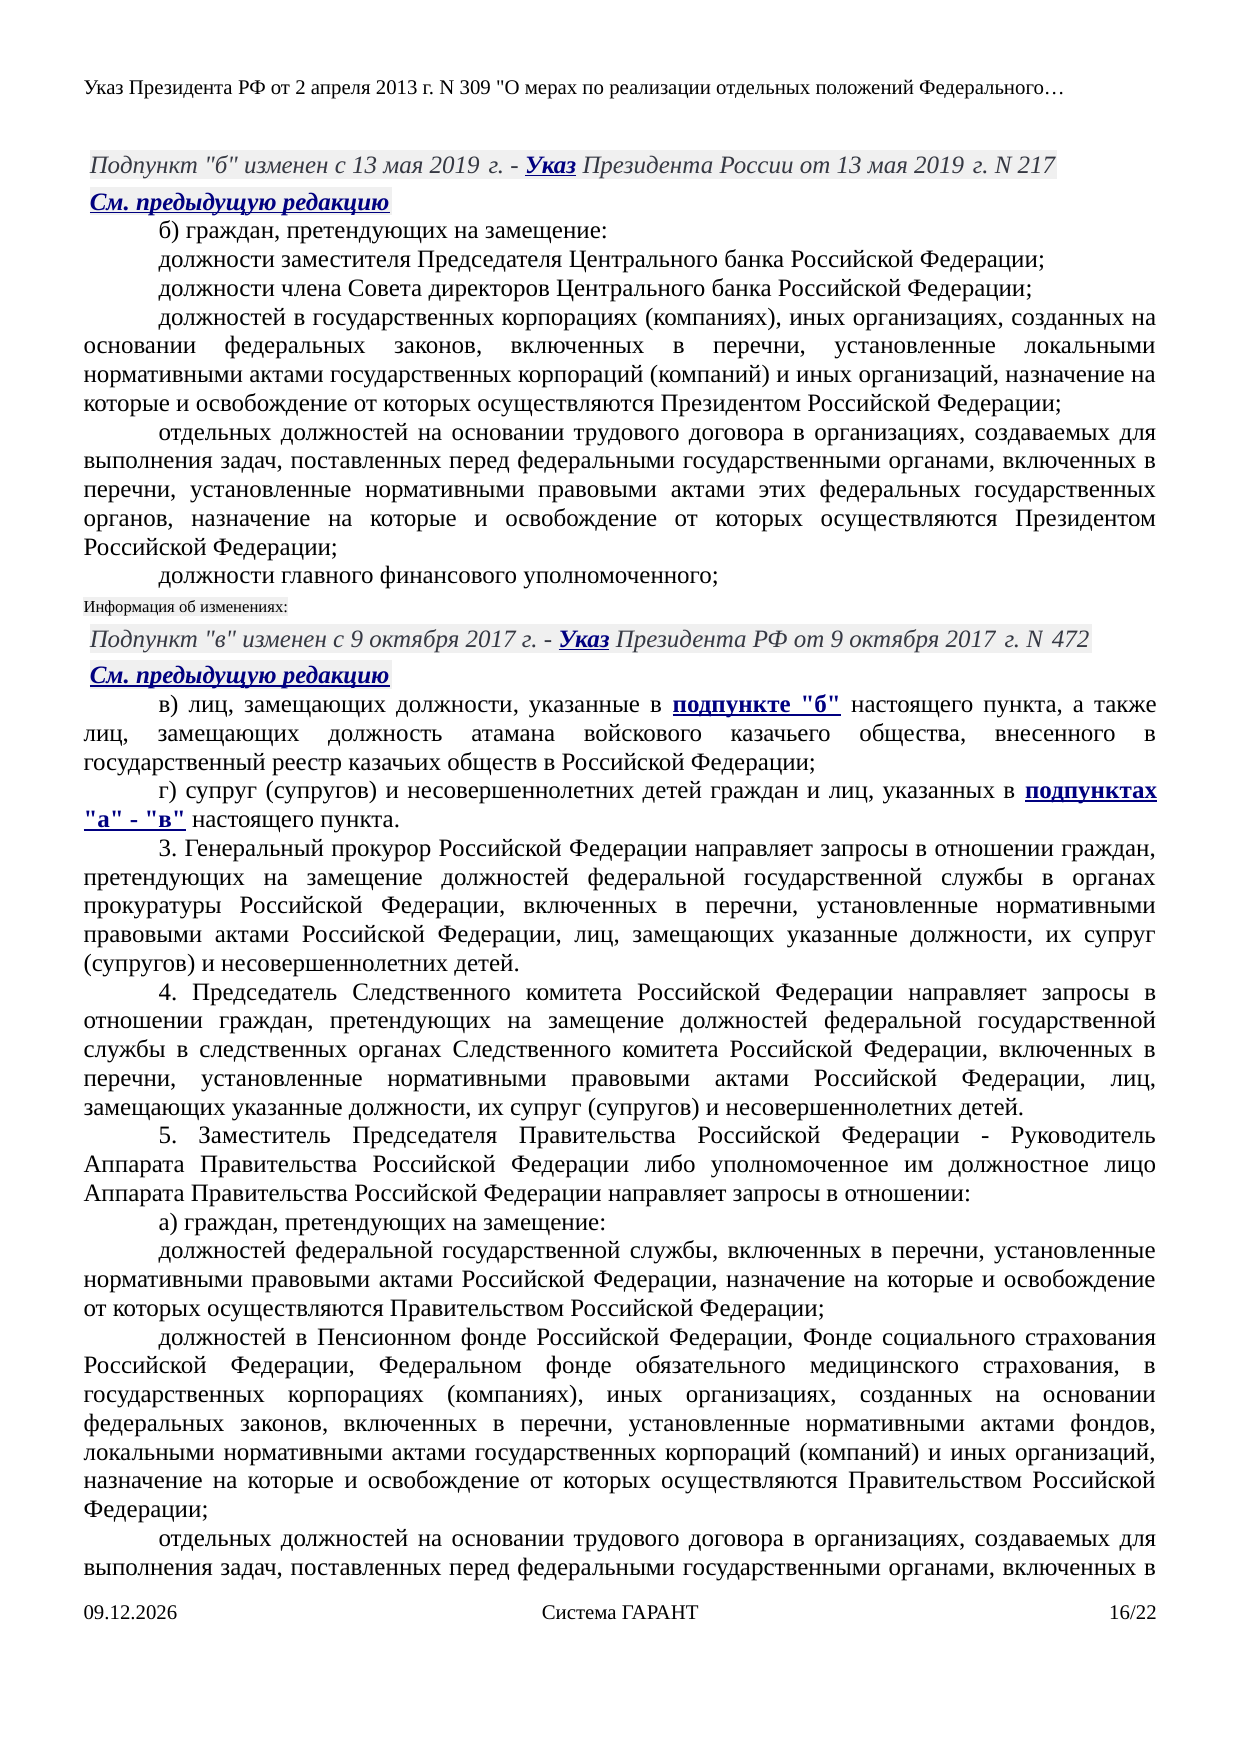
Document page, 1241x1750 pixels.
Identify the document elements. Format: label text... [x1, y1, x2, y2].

text должностей федеральной государственной службы, включенных в перечни, установленные нормативными правовыми актами Российской Федерации, назначение на которые и освобождение от которых осуществляются Правительством Российской Федерации; [83, 1235, 1157, 1322]
text Подпункт "б" изменен с 13 мая 2019 г. - Указ Президента России от 13 мая 2019 г. N 217 [83, 150, 1157, 179]
text отдельных должностей на основании трудового договора в организациях, создаваемых для выполнения задач, поставленных перед федеральными государственными органами, включенных в [83, 1523, 1157, 1580]
text отдельных должностей на основании трудового договора в организациях, создаваемых для выполнения задач, поставленных перед федеральными государственными органами, включенных в перечни, установленные нормативными правовыми актами этих федеральных государственных органов, назначение на которые и освобождение от которых осуществляются Президентом Российской Федерации; [83, 417, 1157, 560]
text Информация об изменениях: [83, 597, 1157, 616]
text См. предыдущую редакцию [83, 660, 1157, 689]
text должностей в Пенсионном фонде Российской Федерации, Фонде социального страхования Российской Федерации, Федеральном фонде обязательного медицинского страхования, в государственных корпорациях (компаниях), иных организациях, созданных на основании федеральных законов, включенных в перечни, установленные нормативными актами фондов, локальными нормативными актами государственных корпораций (компаний) и иных организаций, назначение на которые и освобождение от которых осуществляются Правительством Российской Федерации; [83, 1322, 1157, 1523]
text 3. Генеральный прокурор Российской Федерации направляет запросы в отношении граждан, претендующих на замещение должностей федеральной государственной службы в органах прокуратуры Российской Федерации, включенных в перечни, установленные нормативными правовыми актами Российской Федерации, лиц, замещающих указанные должности, их супруг (супругов) и несовершеннолетних детей. [83, 833, 1157, 977]
text См. предыдущую редакцию [83, 187, 1157, 215]
text а) граждан, претендующих на замещение: [83, 1207, 1157, 1235]
text г) супруг (супругов) и несовершеннолетних детей граждан и лиц, указанных в подпунктах "а" - "в" настоящего пункта. [83, 775, 1157, 833]
text 4. Председатель Следственного комитета Российской Федерации направляет запросы в отношении граждан, претендующих на замещение должностей федеральной государственной службы в следственных органах Следственного комитета Российской Федерации, включенных в перечни, установленные нормативными правовыми актами Российской Федерации, лиц, замещающих указанные должности, их супруг (супругов) и несовершеннолетних детей. [83, 977, 1157, 1120]
text должности заместителя Председателя Центрального банка Российской Федерации; [83, 244, 1157, 273]
text б) граждан, претендующих на замещение: [83, 215, 1157, 244]
text 5. Заместитель Председателя Правительства Российской Федерации - Руководитель Аппарата Правительства Российской Федерации либо уполномоченное им должностное лицо Аппарата Правительства Российской Федерации направляет запросы в отношении: [83, 1120, 1157, 1207]
text должности члена Совета директоров Центрального банка Российской Федерации; [83, 273, 1157, 302]
text должностей в государственных корпорациях (компаниях), иных организациях, созданных на основании федеральных законов, включенных в перечни, установленные локальными нормативными актами государственных корпораций (компаний) и иных организаций, назначение на которые и освобождение от которых осуществляются Президентом Российской Федерации; [83, 302, 1157, 417]
text должности главного финансового уполномоченного; [83, 560, 1157, 589]
text в) лиц, замещающих должности, указанные в подпункте "б" настоящего пункта, а также лиц, замещающих должность атамана войскового казачьего общества, внесенного в государственный реестр казачьих обществ в Российской Федерации; [83, 689, 1157, 775]
text Подпункт "в" изменен с 9 октября 2017 г. - Указ Президента РФ от 9 октября 2017 г. N 472 [83, 624, 1157, 653]
